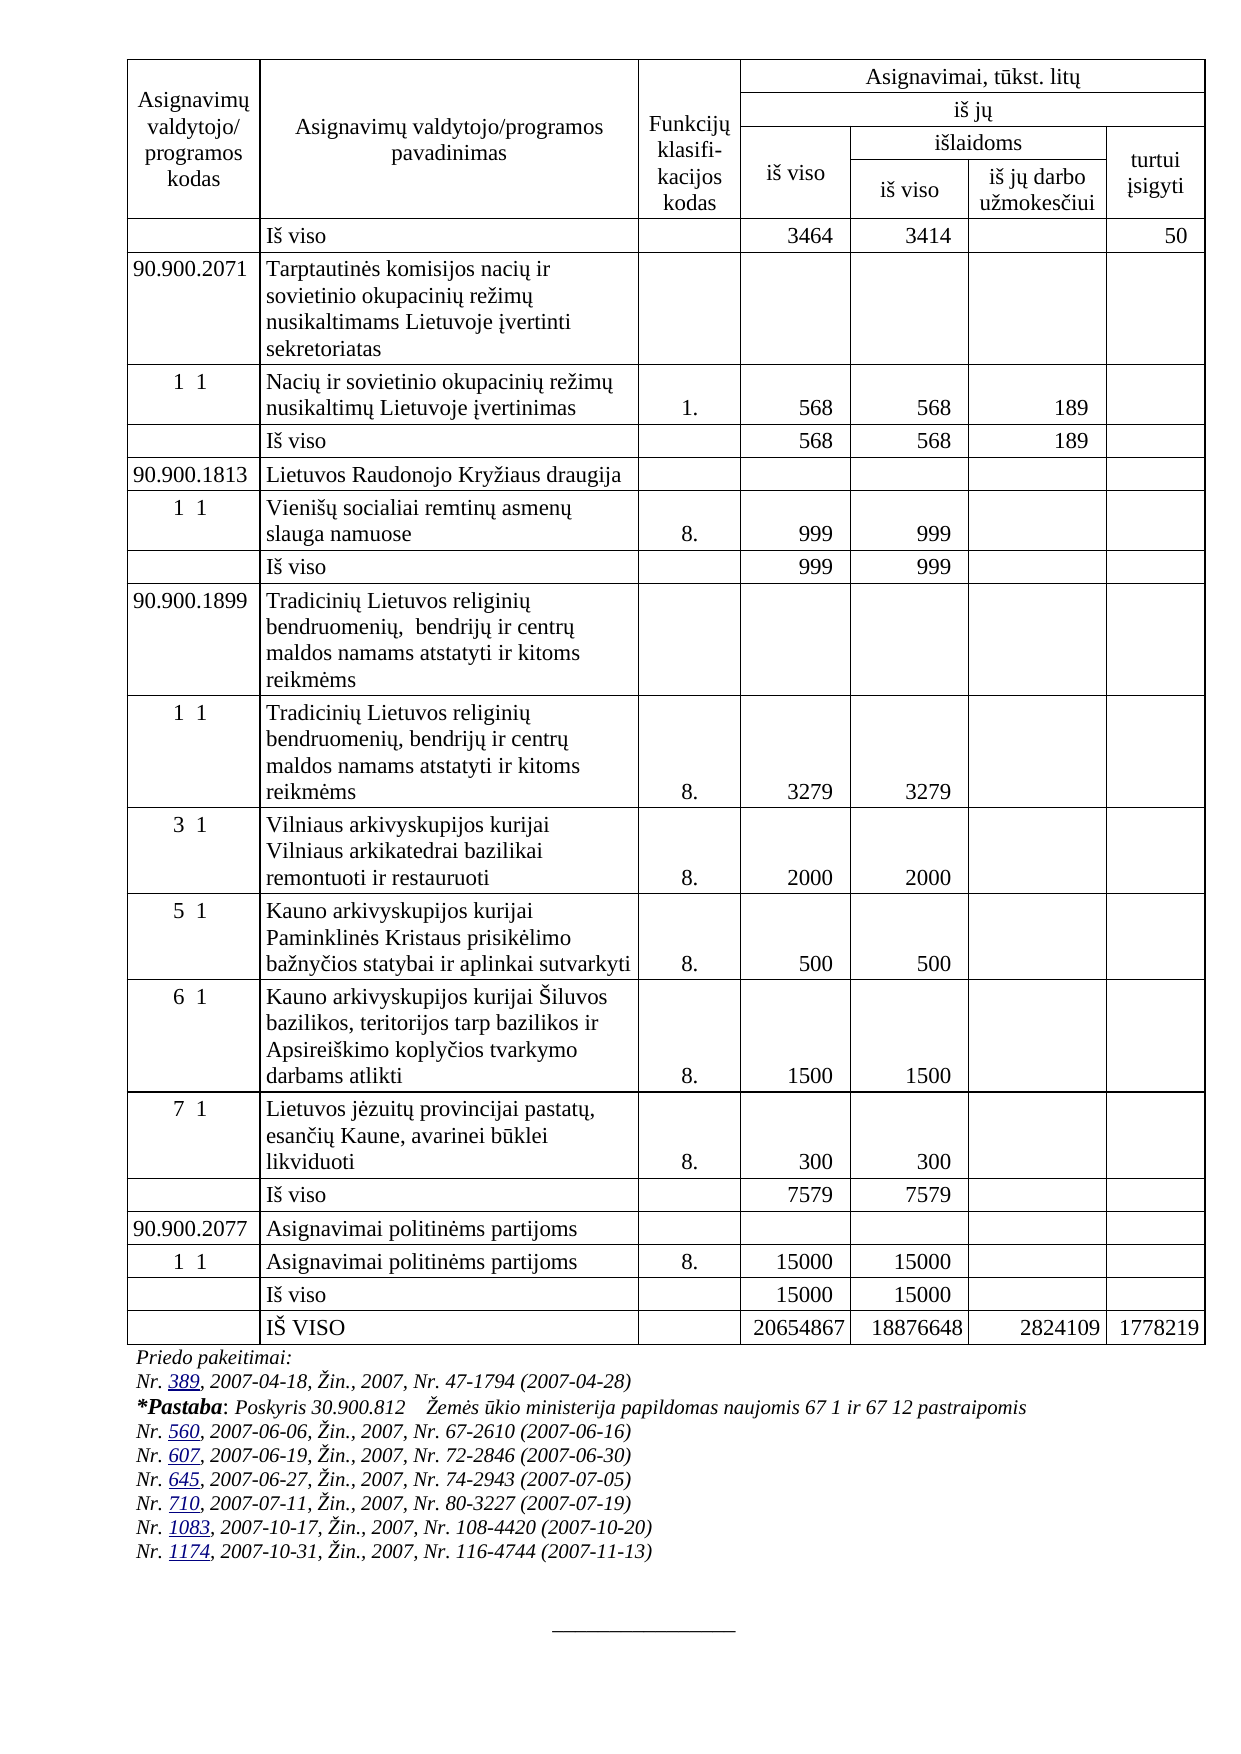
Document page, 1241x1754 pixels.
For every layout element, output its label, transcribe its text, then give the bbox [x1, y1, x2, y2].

table_cell [1107, 808, 1204, 893]
table_cell iš jų darbo užmokesčiui [969, 160, 1106, 218]
table_cell [969, 808, 1106, 893]
table_cell [639, 584, 740, 695]
table_cell [1107, 584, 1204, 695]
table_cell [639, 1179, 740, 1211]
text –––––––––––––––– [136, 1616, 1152, 1642]
table_cell [639, 1212, 740, 1244]
table_cell 6 1 [128, 980, 259, 1091]
table_cell 15000 [741, 1245, 850, 1277]
table_cell [969, 551, 1106, 583]
table_cell Lietuvos Raudonojo Kryžiaus draugija [261, 458, 638, 490]
table_cell [741, 458, 850, 490]
table_cell [969, 1179, 1106, 1211]
table_cell 3279 [851, 696, 968, 807]
table_cell [969, 894, 1106, 979]
table_cell 2000 [741, 808, 850, 893]
table_cell 1 1 [128, 491, 259, 549]
table_cell Nacių ir sovietinio okupacinių režimų nusikaltimų Lietuvoje įvertinimas [261, 365, 638, 423]
table_cell Vienišų socialiai remtinų asmenų slauga namuose [261, 491, 638, 549]
table_cell 15000 [741, 1278, 850, 1310]
table_cell [1107, 980, 1204, 1091]
table_cell [1107, 1278, 1204, 1310]
text Priedo pakeitimai: [136, 1345, 1152, 1369]
table_cell [969, 696, 1106, 807]
table_cell 568 [741, 365, 850, 423]
table_cell [128, 1278, 259, 1310]
table_cell 50 [1107, 219, 1204, 252]
table_cell 8. [639, 980, 740, 1091]
table_cell [1107, 1245, 1204, 1277]
table_cell 500 [851, 894, 968, 979]
table_header Funkcijų klasifi­kacijos kodas [639, 60, 740, 218]
table_cell [128, 1311, 259, 1343]
table_cell 999 [741, 551, 850, 583]
table_cell 8. [639, 1093, 740, 1177]
table_cell 90.900.2071 [128, 253, 259, 364]
table_cell IŠ VISO [261, 1311, 638, 1343]
table_cell [851, 458, 968, 490]
table_cell [969, 1245, 1106, 1277]
table_cell 8. [639, 491, 740, 549]
table_cell [741, 584, 850, 695]
table_cell Kauno arkivyskupijos kurijai Šiluvos bazilikos, teritorijos tarp bazilikos ir Apsireiškimo koplyčios tvarkymo darbams atlikti [261, 980, 638, 1091]
table_cell [639, 425, 740, 457]
table_cell [1107, 551, 1204, 583]
table_cell 189 [969, 365, 1106, 423]
table_cell 999 [741, 491, 850, 549]
text Nr. 1083, 2007-10-17, Žin., 2007, Nr. 108-4420 (2007-10-20) [136, 1515, 1152, 1539]
table_cell [1107, 894, 1204, 979]
table_cell 300 [741, 1093, 850, 1177]
table_cell Tradicinių Lietuvos religinių bendruomenių, bendrijų ir centrų maldos namams atstatyti ir kitoms reikmėms [261, 696, 638, 807]
table_cell [1107, 365, 1204, 423]
table_cell 1500 [851, 980, 968, 1091]
table_cell [639, 1311, 740, 1343]
table_cell [741, 1212, 850, 1244]
table_cell 1500 [741, 980, 850, 1091]
table_cell [1107, 696, 1204, 807]
table_cell 568 [851, 425, 968, 457]
table_cell [969, 1212, 1106, 1244]
table_cell 90.900.1813 [128, 458, 259, 490]
table_cell [969, 253, 1106, 364]
table_cell Asignavimai politinėms partijoms [261, 1245, 638, 1277]
table_cell Iš viso [261, 219, 638, 252]
table_cell [969, 584, 1106, 695]
table_cell 568 [851, 365, 968, 423]
table_header Asignavimų valdytojo/programos pavadinimas [261, 60, 638, 218]
table_cell iš viso [851, 160, 968, 218]
table_cell 3279 [741, 696, 850, 807]
table_cell 2824109 [969, 1311, 1106, 1343]
table_cell 90.900.2077 [128, 1212, 259, 1244]
table_cell Asignavimai politinėms partijoms [261, 1212, 638, 1244]
table_cell 1 1 [128, 365, 259, 423]
table_cell 568 [741, 425, 850, 457]
table_cell [969, 491, 1106, 549]
table_cell 20654867 [741, 1311, 850, 1343]
table_cell iš viso [741, 127, 850, 218]
table_cell 5 1 [128, 894, 259, 979]
table_cell [969, 980, 1106, 1091]
table_cell 1 1 [128, 1245, 259, 1277]
table_cell [1107, 253, 1204, 364]
table_cell išlaidoms [851, 127, 1106, 159]
text Nr. 389, 2007-04-18, Žin., 2007, Nr. 47-1794 (2007-04-28) [136, 1369, 1152, 1393]
text *Pastaba: Poskyris 30.900.812 Žemės ūkio ministerija papildomas naujomis 67 1 ir 67 12 pastraipomis [136, 1393, 1152, 1419]
table_cell 8. [639, 696, 740, 807]
table_cell [639, 1278, 740, 1310]
table_cell 15000 [851, 1278, 968, 1310]
table_cell 999 [851, 491, 968, 549]
table_cell iš jų [741, 93, 1204, 126]
table_cell 1 1 [128, 696, 259, 807]
text Nr. 607, 2007-06-19, Žin., 2007, Nr. 72-2846 (2007-06-30) [136, 1443, 1152, 1467]
table_cell Iš viso [261, 1278, 638, 1310]
table_cell [969, 219, 1106, 252]
table_cell [639, 551, 740, 583]
table_cell [128, 1179, 259, 1211]
table_cell 7579 [851, 1179, 968, 1211]
table_cell 1778219 [1107, 1311, 1204, 1343]
table_cell [851, 1212, 968, 1244]
table_cell Vilniaus arkivyskupijos kurijai Vilniaus arkikatedrai bazilikai remontuoti ir restauruoti [261, 808, 638, 893]
table_cell 1. [639, 365, 740, 423]
table_cell [128, 425, 259, 457]
table_cell [969, 1093, 1106, 1177]
table_cell 90.900.1899 [128, 584, 259, 695]
table_cell Iš viso [261, 1179, 638, 1211]
table_cell [969, 1278, 1106, 1310]
table_cell Iš viso [261, 551, 638, 583]
table_cell 7579 [741, 1179, 850, 1211]
table_cell [969, 458, 1106, 490]
table_cell 8. [639, 1245, 740, 1277]
table_cell 8. [639, 894, 740, 979]
table_cell [128, 551, 259, 583]
table_cell [851, 253, 968, 364]
table_cell [1107, 491, 1204, 549]
table_header Asignavimai, tūkst. litų [741, 60, 1204, 92]
table_cell [639, 253, 740, 364]
table_cell [639, 458, 740, 490]
table_cell [1107, 458, 1204, 490]
table_cell [1107, 1212, 1204, 1244]
table_cell [1107, 1179, 1204, 1211]
table_cell 8. [639, 808, 740, 893]
table_cell 3414 [851, 219, 968, 252]
table_cell 189 [969, 425, 1106, 457]
table_cell 7 1 [128, 1093, 259, 1177]
table_cell 3464 [741, 219, 850, 252]
text Nr. 560, 2007-06-06, Žin., 2007, Nr. 67-2610 (2007-06-16) [136, 1419, 1152, 1443]
table_cell 300 [851, 1093, 968, 1177]
table_cell 999 [851, 551, 968, 583]
table_cell turtui įsigyti [1107, 127, 1204, 218]
table_cell Lietuvos jėzuitų provincijai pastatų, esančių Kaune, avarinei būklei likviduoti [261, 1093, 638, 1177]
table_cell Tradicinių Lietuvos religinių bendruomenių, bendrijų ir centrų maldos namams atstatyti ir kitoms reikmėms [261, 584, 638, 695]
table_cell 15000 [851, 1245, 968, 1277]
table_header Asignavimų valdytojo/ programos kodas [128, 60, 259, 218]
table_cell Tarptautinės komisijos nacių ir sovietinio okupacinių režimų nusikaltimams Lietuvoje įvertinti sekretoriatas [261, 253, 638, 364]
table_cell 500 [741, 894, 850, 979]
table_cell [639, 219, 740, 252]
table_cell 18876648 [851, 1311, 968, 1343]
text Nr. 645, 2007-06-27, Žin., 2007, Nr. 74-2943 (2007-07-05) [136, 1467, 1152, 1491]
table_cell [741, 253, 850, 364]
table_cell [1107, 1093, 1204, 1177]
table_cell [1107, 425, 1204, 457]
table_cell [128, 219, 259, 252]
table_cell 3 1 [128, 808, 259, 893]
table_cell 2000 [851, 808, 968, 893]
text Nr. 710, 2007-07-11, Žin., 2007, Nr. 80-3227 (2007-07-19) [136, 1491, 1152, 1515]
table_cell [851, 584, 968, 695]
table_cell Iš viso [261, 425, 638, 457]
table_cell Kauno arkivyskupijos kurijai Paminklinės Kristaus prisikėlimo bažnyčios statybai ir aplinkai sutvarkyti [261, 894, 638, 979]
text Nr. 1174, 2007-10-31, Žin., 2007, Nr. 116-4744 (2007-11-13) [136, 1539, 1152, 1563]
